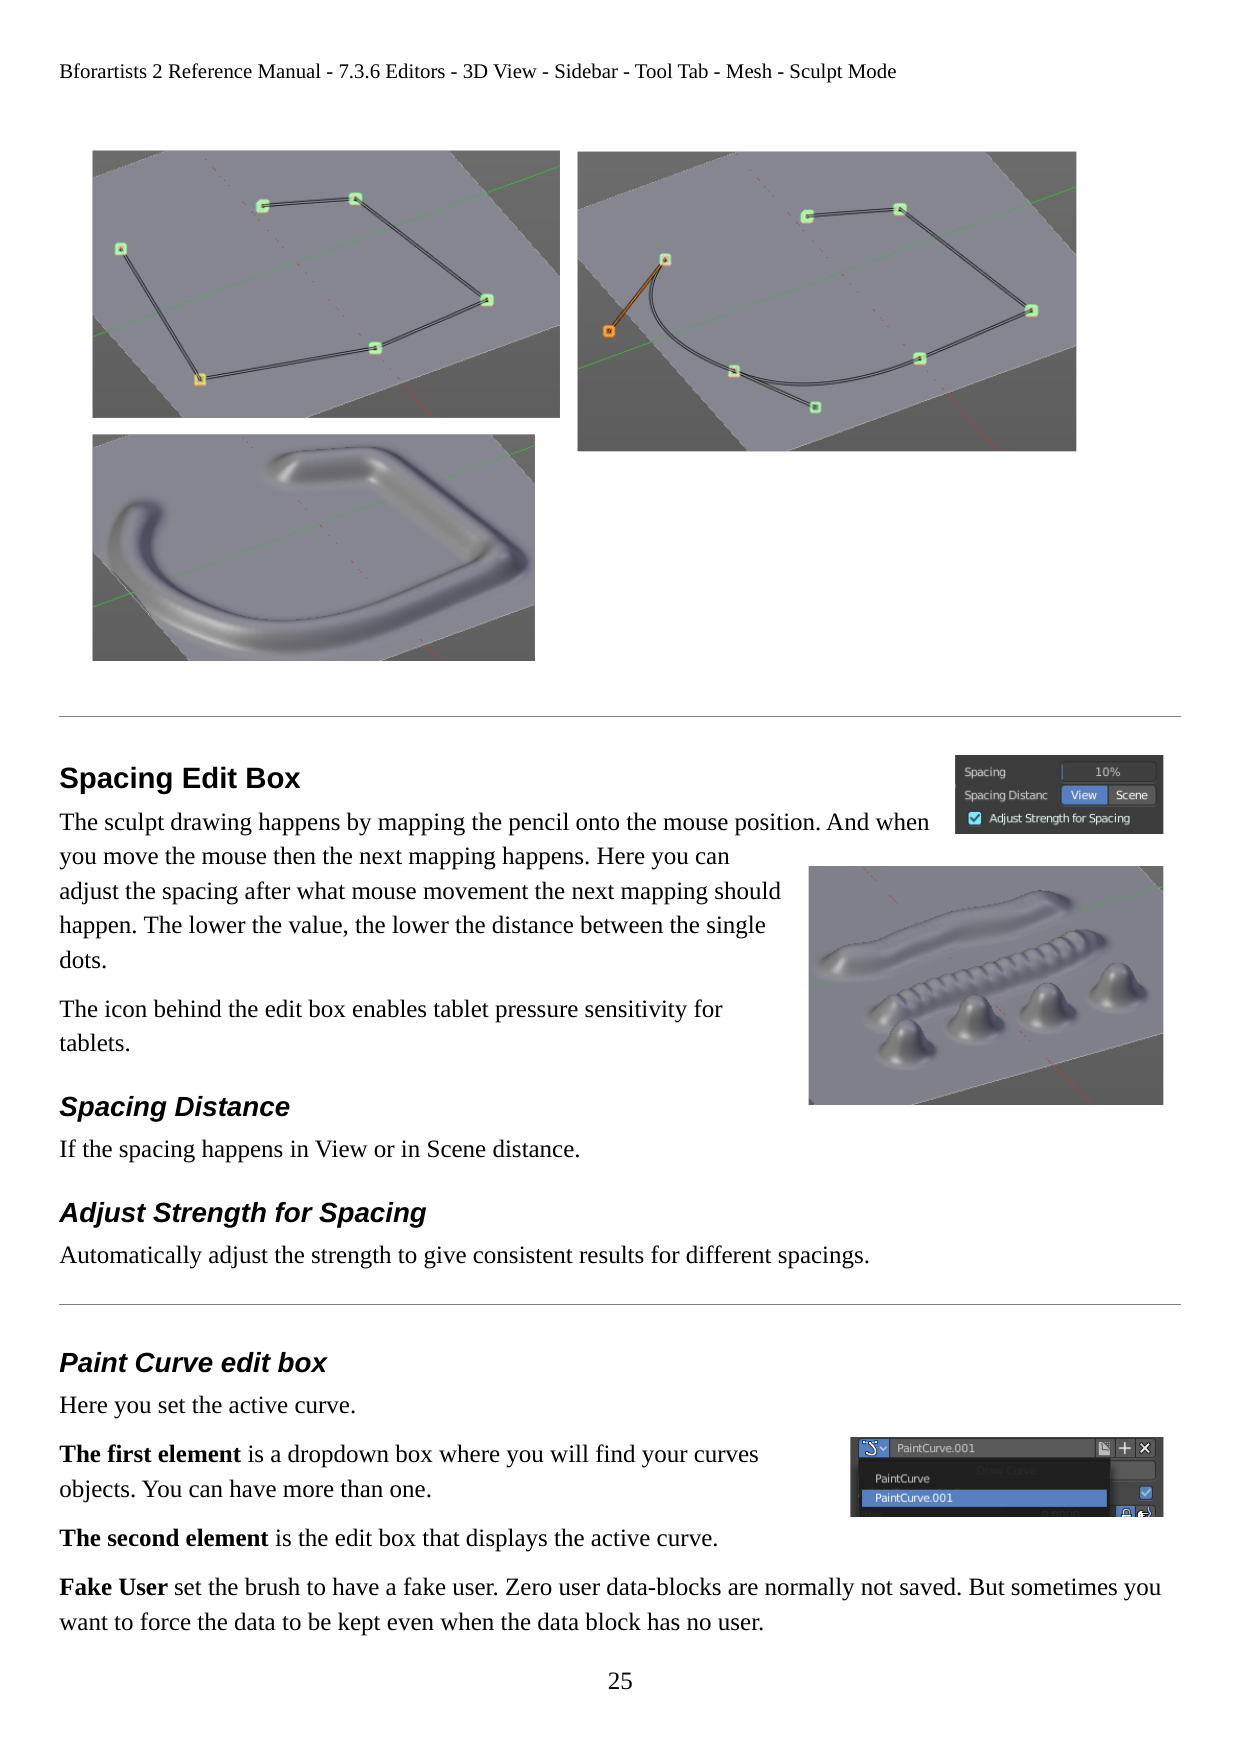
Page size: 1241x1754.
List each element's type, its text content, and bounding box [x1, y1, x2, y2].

text The first element is a dropdown box where you will find your curves objects. You can have more than one. [59, 1439, 850, 1503]
text The second element is the edit box that displays the active curve. [59, 1523, 1181, 1552]
picture [955, 755, 1164, 834]
text If the spacing happens in View or in Scene distance. [59, 1134, 1181, 1163]
subtitle Adjust Strength for Spacing [59, 1196, 1181, 1228]
text Fake User set the brush to have a fake user. Zero user data-blocks are normally not saved. But sometimes you want to force the data to be kept even when the data block has no user. [59, 1572, 1181, 1635]
subtitle [1164, 761, 1181, 794]
text The sculpt drawing happens by mapping the pencil onto the mouse position. And when you move the mouse then the next mapping happens. Here you can adjust the spacing after what mouse movement the next mapping should happen. The lower the value, the lower the distance between the single dots. [59, 807, 1181, 974]
subtitle Spacing Distance [59, 1090, 1181, 1122]
subtitle Paint Curve edit box [59, 1346, 1181, 1378]
text Automatically adjust the strength to give consistent results for different spacings. [59, 1240, 1181, 1269]
picture [808, 866, 1164, 1105]
picture [850, 1437, 1164, 1517]
subtitle Spacing Edit Box [59, 761, 955, 794]
text Here you set the active curve. [59, 1390, 1181, 1419]
text The icon behind the edit box enables tablet pressure sensitivity for tablets. [59, 994, 808, 1057]
picture [76, 134, 1094, 685]
